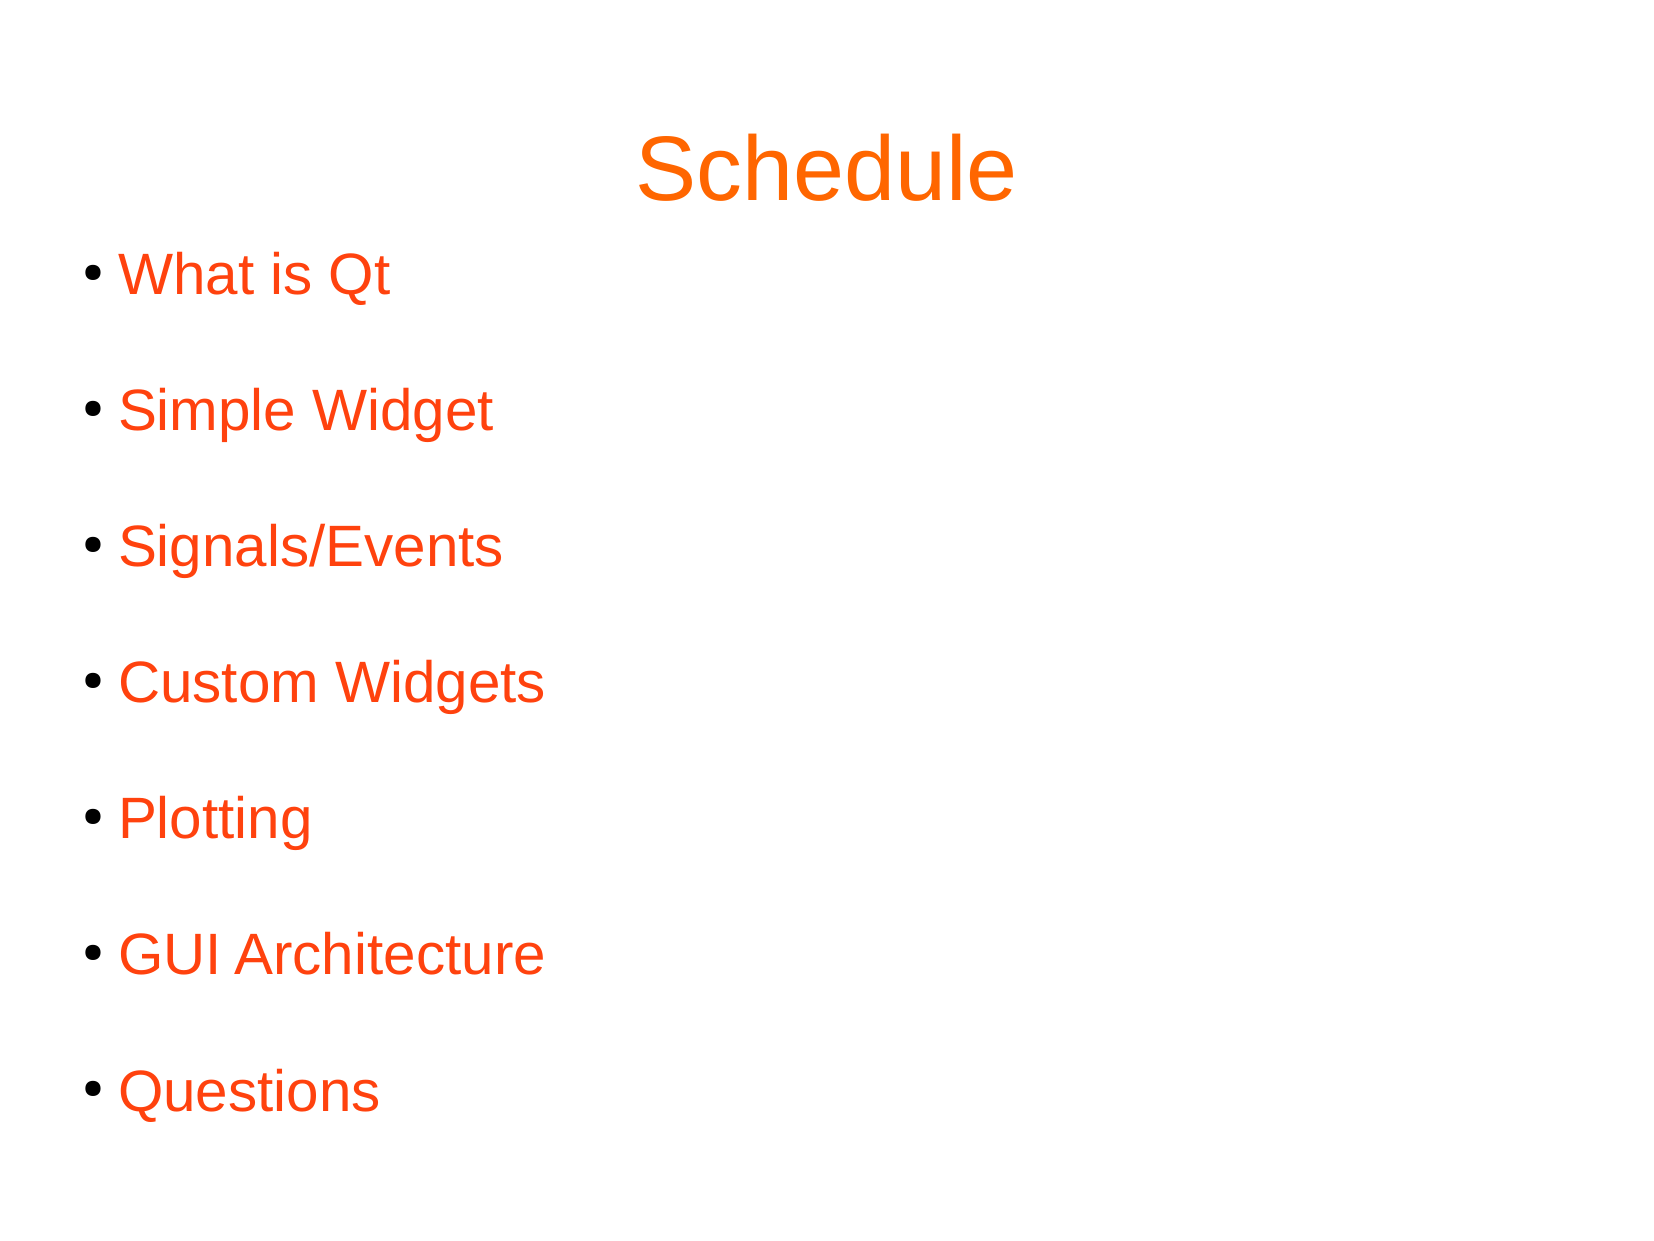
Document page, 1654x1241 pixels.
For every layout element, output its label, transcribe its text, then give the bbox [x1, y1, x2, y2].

subtitle What is Qt Simple Widget Signals/Events Custom Widgets Plotting GUI Architecture Questions [82, 240, 1571, 1193]
title Schedule [82, 64, 1571, 240]
